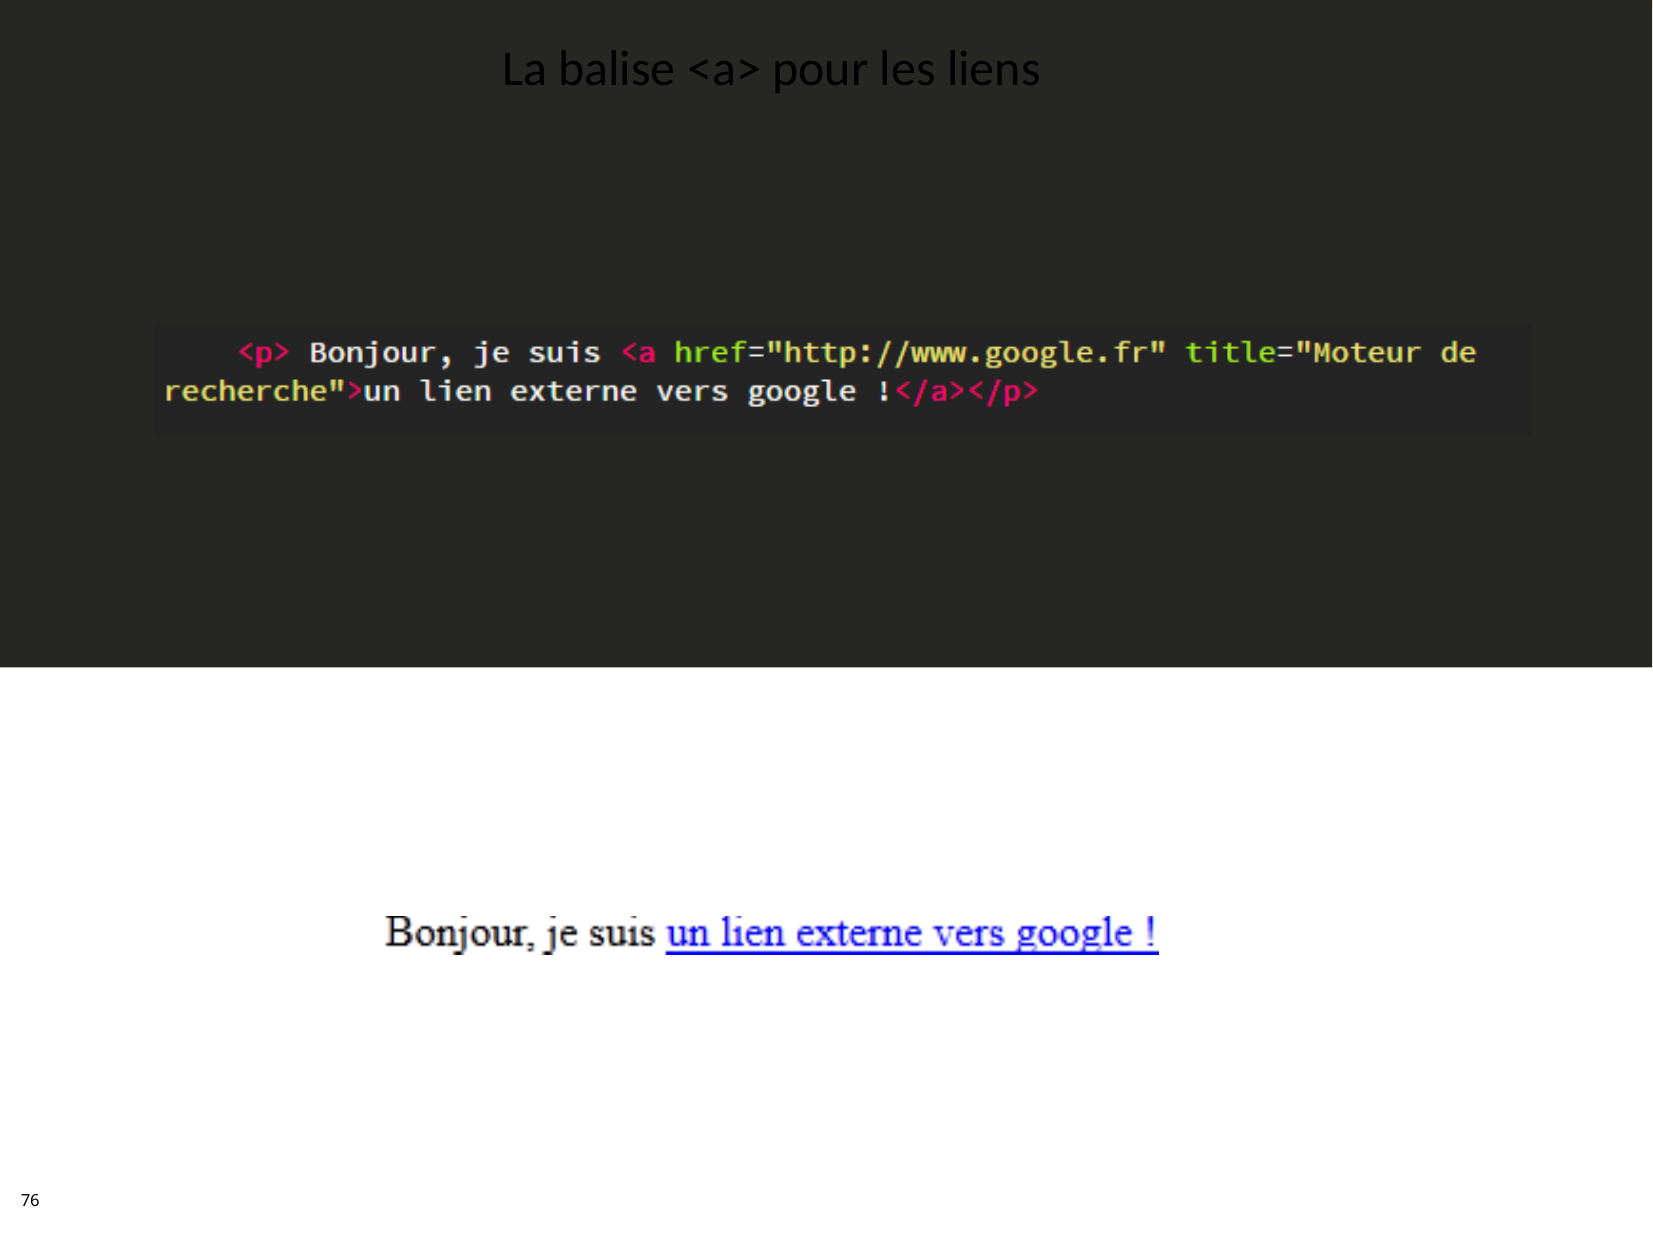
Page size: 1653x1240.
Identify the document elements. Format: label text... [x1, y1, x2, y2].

picture [384, 916, 1159, 955]
text_box [14, 1189, 46, 1213]
picture [154, 324, 1532, 436]
title La balise <a> pour les liens [500, 33, 1155, 243]
text_box [0, 0, 1653, 668]
